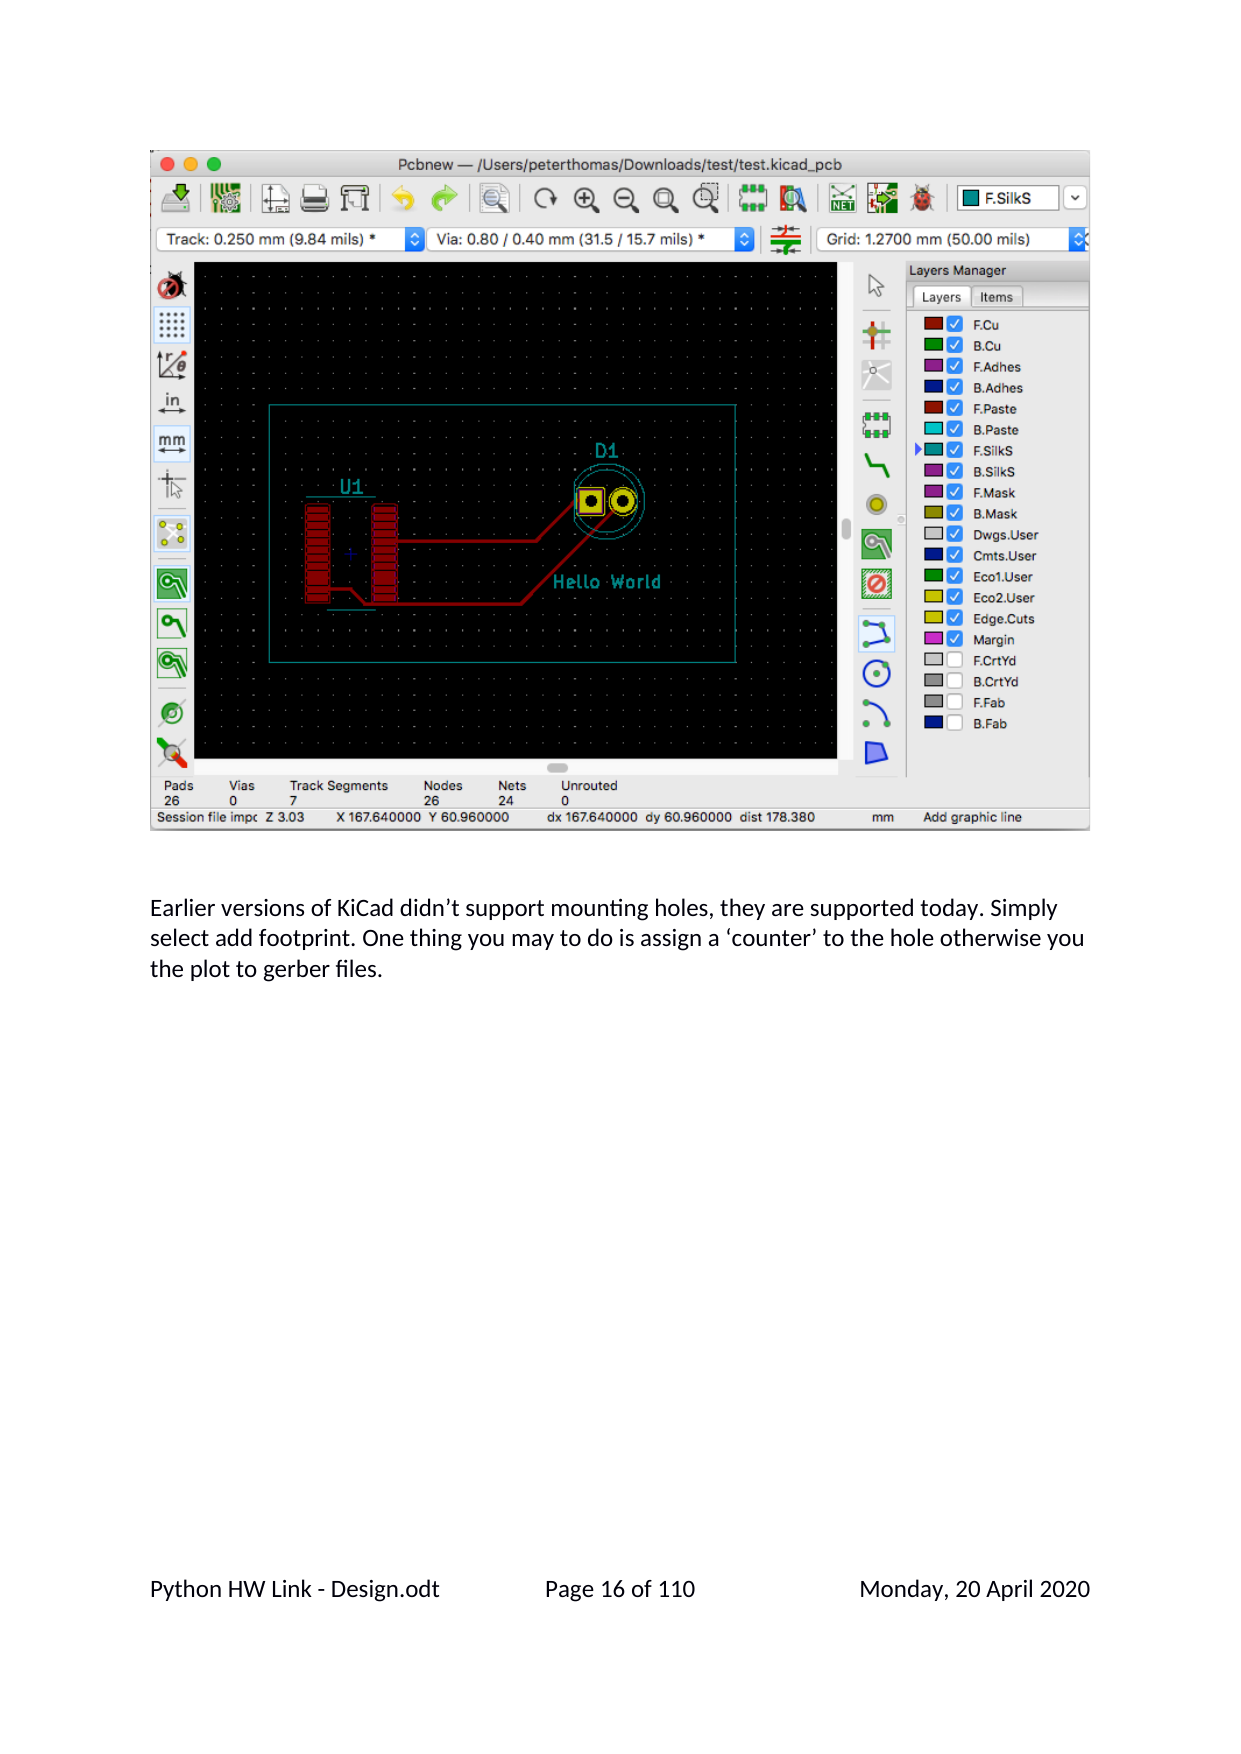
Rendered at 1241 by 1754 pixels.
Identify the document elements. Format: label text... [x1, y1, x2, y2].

picture [150, 150, 1091, 831]
text Earlier versions of KiCad didn’t support mounting holes, they are supported today. Simply select add footprint. One thing you may to do is assign a ‘counter’ to the hole otherwise you the plot to gerber files. [150, 892, 1090, 983]
